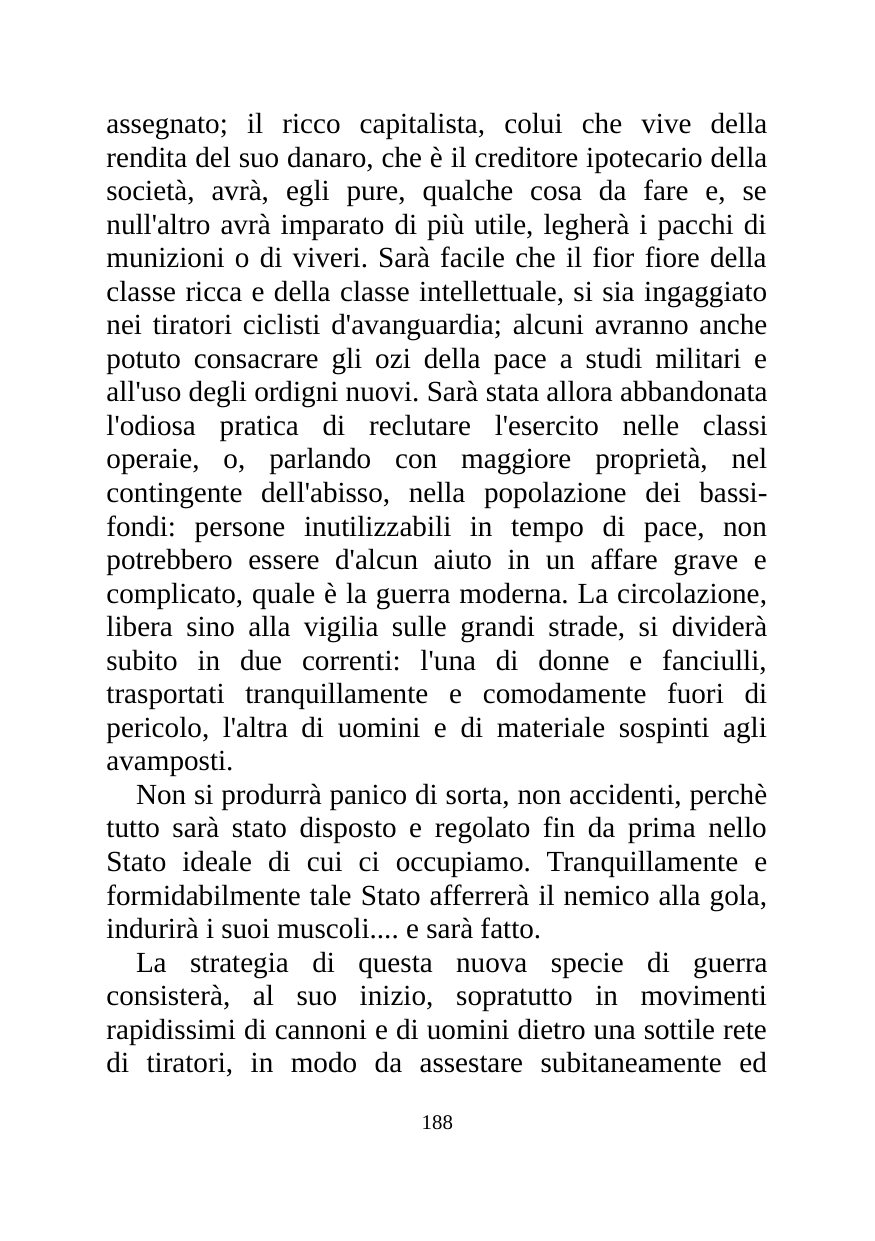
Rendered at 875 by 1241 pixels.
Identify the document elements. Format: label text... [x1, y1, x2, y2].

text La strategia di questa nuova specie di guerra consisterà, al suo inizio, sopratutto in movimenti rapidissimi di cannoni e di uomini dietro una sottile rete di tiratori, in modo da assestare subitaneamente ed [106, 945, 768, 1079]
text Non si produrrà panico di sorta, non accidenti, perchè tutto sarà stato disposto e regolato fin da prima nello Stato ideale di cui ci occupiamo. Tranquillamente e formidabilmente tale Stato afferrerà il nemico alla gola, indurirà i suoi muscoli.... e sarà fatto. [106, 777, 768, 945]
text assegnato; il ricco capitalista, colui che vive della rendita del suo danaro, che è il creditore ipotecario della società, avrà, egli pure, qualche cosa da fare e, se null'altro avrà imparato di più utile, legherà i pacchi di munizioni o di viveri. Sarà facile che il fior fiore della classe ricca e della classe intellettuale, si sia ingaggiato nei tiratori ciclisti d'avanguardia; alcuni avranno anche potuto consacrare gli ozi della pace a studi militari e all'uso degli ordigni nuovi. Sarà stata allora abbandonata l'odiosa pratica di reclutare l'esercito nelle classi operaie, o, parlando con maggiore proprietà, nel contingente dell'abisso, nella popolazione dei bassi-fondi: persone inutilizzabili in tempo di pace, non potrebbero essere d'alcun aiuto in un affare grave e complicato, quale è la guerra moderna. La circolazione, libera sino alla vigilia sulle grandi strade, si dividerà subito in due correnti: l'una di donne e fanciulli, trasportati tranquillamente e comodamente fuori di pericolo, l'altra di uomini e di materiale sospinti agli avamposti. [106, 106, 768, 777]
